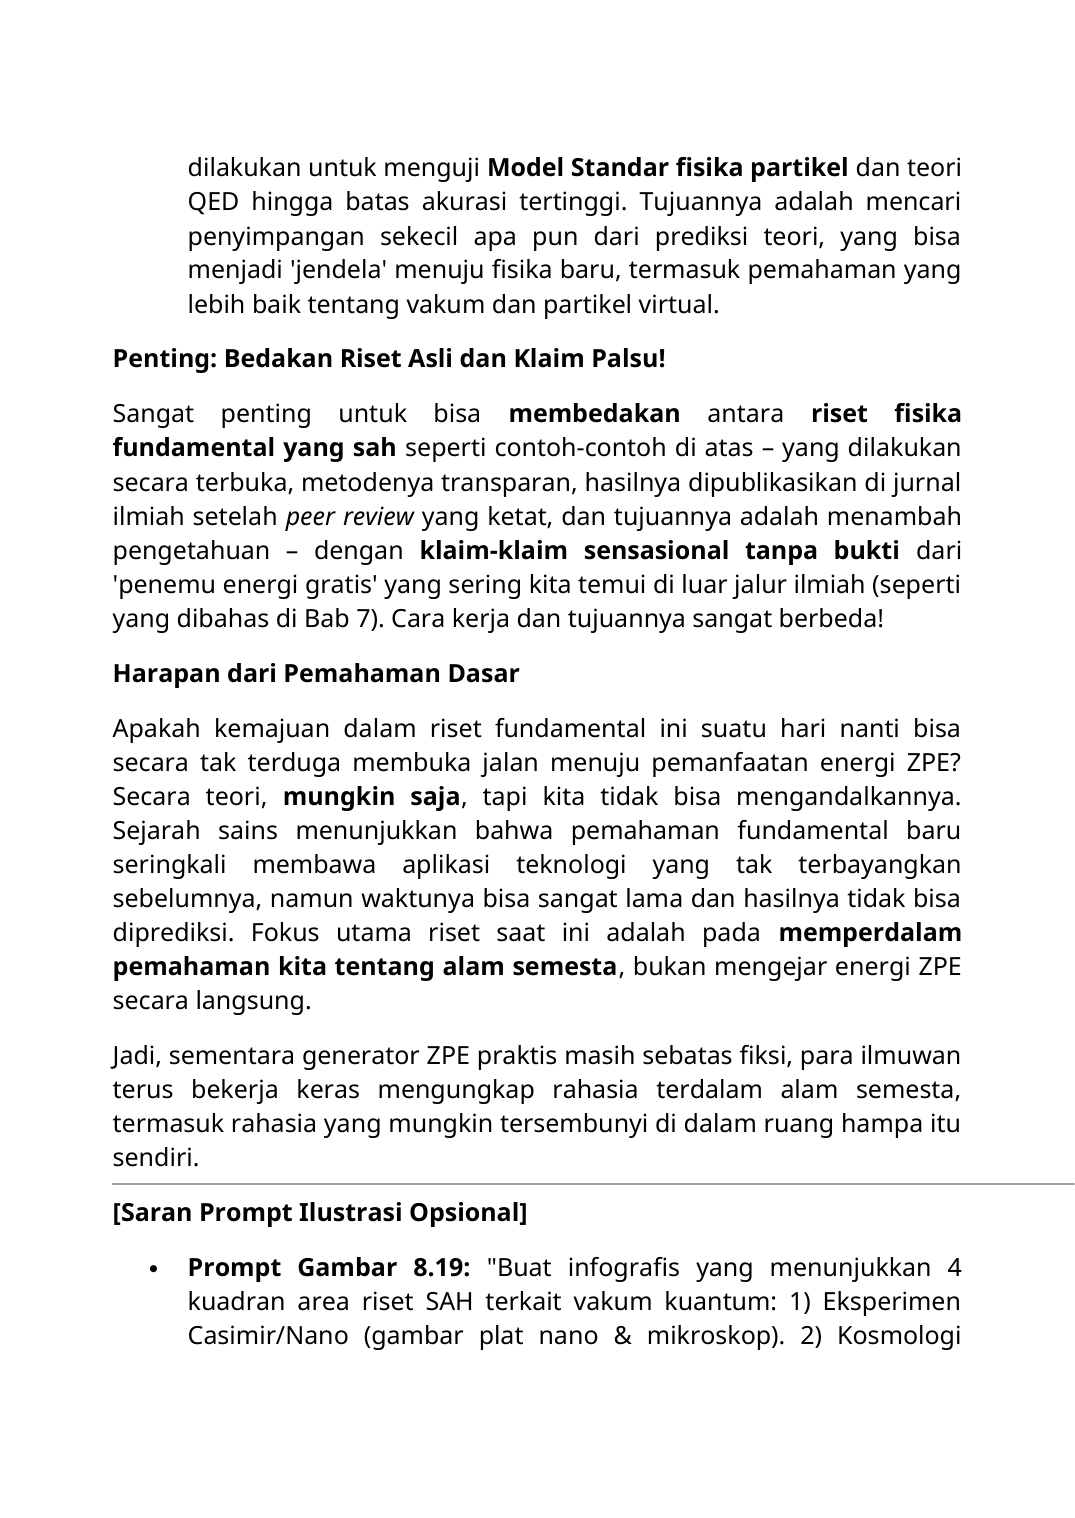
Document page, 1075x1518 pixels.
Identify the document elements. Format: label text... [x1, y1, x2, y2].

text Harapan dari Pemahaman Dasar [112, 655, 962, 689]
list dilakukan untuk menguji Model Standar fisika partikel dan teori QED hingga batas akurasi tertinggi. Tujuannya adalah mencari penyimpangan sekecil apa pun dari prediksi teori, yang bisa menjadi 'jendela' menuju fisika baru, termasuk pemahaman yang lebih baik tentang vakum dan partikel virtual. [150, 150, 962, 320]
text Jadi, sementara generator ZPE praktis masih sebatas fiksi, para ilmuwan terus bekerja keras mengungkap rahasia terdalam alam semesta, termasuk rahasia yang mungkin tersembunyi di dalam ruang hampa itu sendiri. [112, 1038, 962, 1174]
list Prompt Gambar 8.19: "Buat infografis yang menunjukkan 4 kuadran area riset SAH terkait vakum kuantum: 1) Eksperimen Casimir/Nano (gambar plat nano & mikroskop). 2) Kosmologi [150, 1250, 962, 1352]
text Penting: Bedakan Riset Asli dan Klaim Palsu! [112, 341, 962, 375]
text Apakah kemajuan dalam riset fundamental ini suatu hari nanti bisa secara tak terduga membuka jalan menuju pemanfaatan energi ZPE? Secara teori, mungkin saja, tapi kita tidak bisa mengandalkannya. Sejarah sains menunjukkan bahwa pemahaman fundamental baru seringkali membawa aplikasi teknologi yang tak terbayangkan sebelumnya, namun waktunya bisa sangat lama dan hasilnya tidak bisa diprediksi. Fokus utama riset saat ini adalah pada memperdalam pemahaman kita tentang alam semesta, bukan mengejar energi ZPE secara langsung. [112, 710, 962, 1017]
text [Saran Prompt Ilustrasi Opsional] [112, 1195, 962, 1229]
text Sangat penting untuk bisa membedakan antara riset fisika fundamental yang sah seperti contoh-contoh di atas – yang dilakukan secara terbuka, metodenya transparan, hasilnya dipublikasikan di jurnal ilmiah setelah peer review yang ketat, dan tujuannya adalah menambah pengetahuan – dengan klaim-klaim sensasional tanpa bukti dari 'penemu energi gratis' yang sering kita temui di luar jalur ilmiah (seperti yang dibahas di Bab 7). Cara kerja dan tujuannya sangat berbeda! [112, 396, 962, 634]
